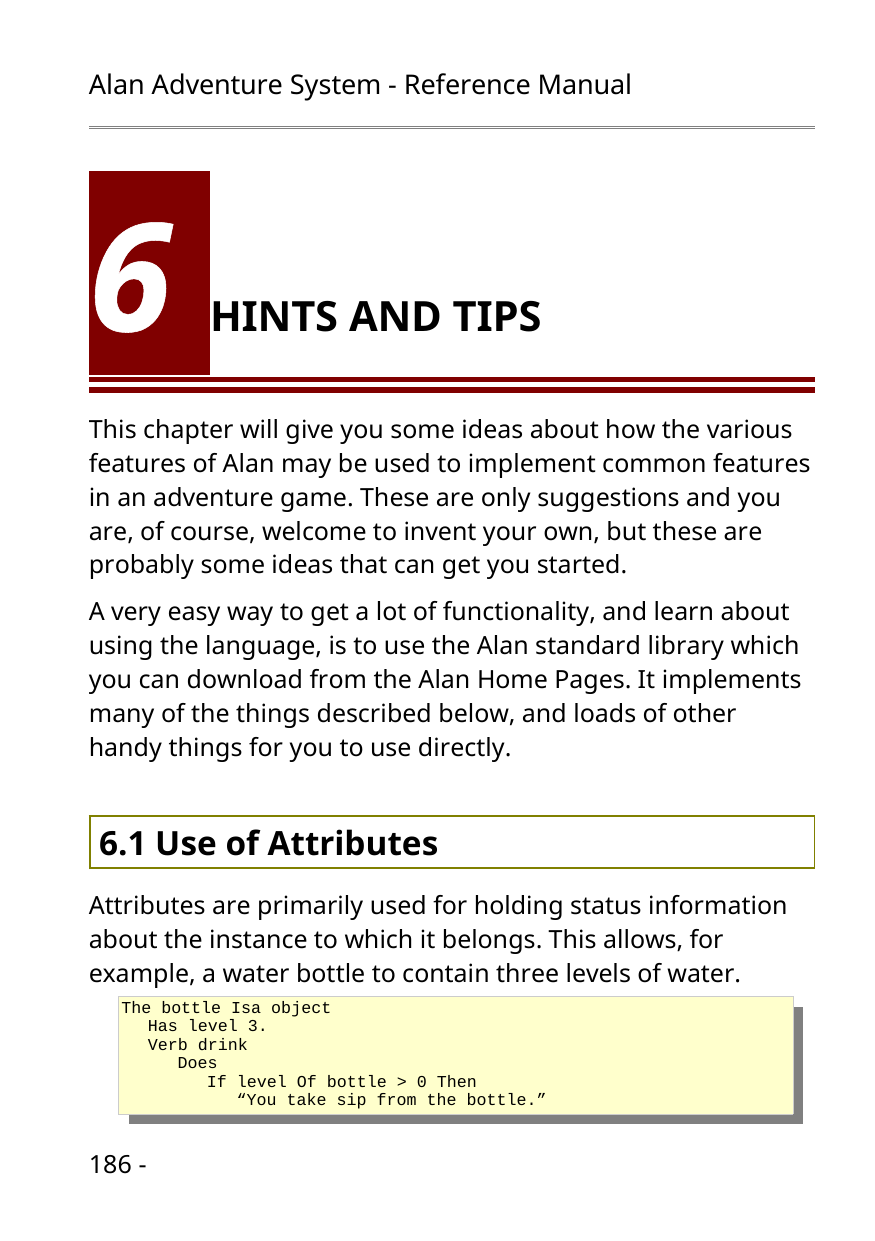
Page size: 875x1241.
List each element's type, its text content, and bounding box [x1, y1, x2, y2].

text Attributes are primarily used for holding status information about the instance to which it belongs. This allows, for example, a water bot­tle to contain three levels of water. [88, 888, 815, 990]
text The bottle Isa object Has level 3. Verb drink Does If level Of bottle > 0 Then “You take sip from the bottle.” [119, 997, 793, 1114]
text This chapter will give you some ideas about how the various features of Alan may be used to implement common features in an adventure game. These are only suggestions and you are, of course, welcome to invent your own, but these are probably some ideas that can get you started. [88, 412, 815, 581]
text A very easy way to get a lot of functionality, and learn about using the language, is to use the Alan standard library which you can download from the Alan Home Pages. It implements many of the things described below, and loads of other handy things for you to use directly. [88, 594, 815, 764]
subtitle Use of Attributes [91, 817, 814, 867]
subtitle Hints And Tips [88, 171, 815, 393]
